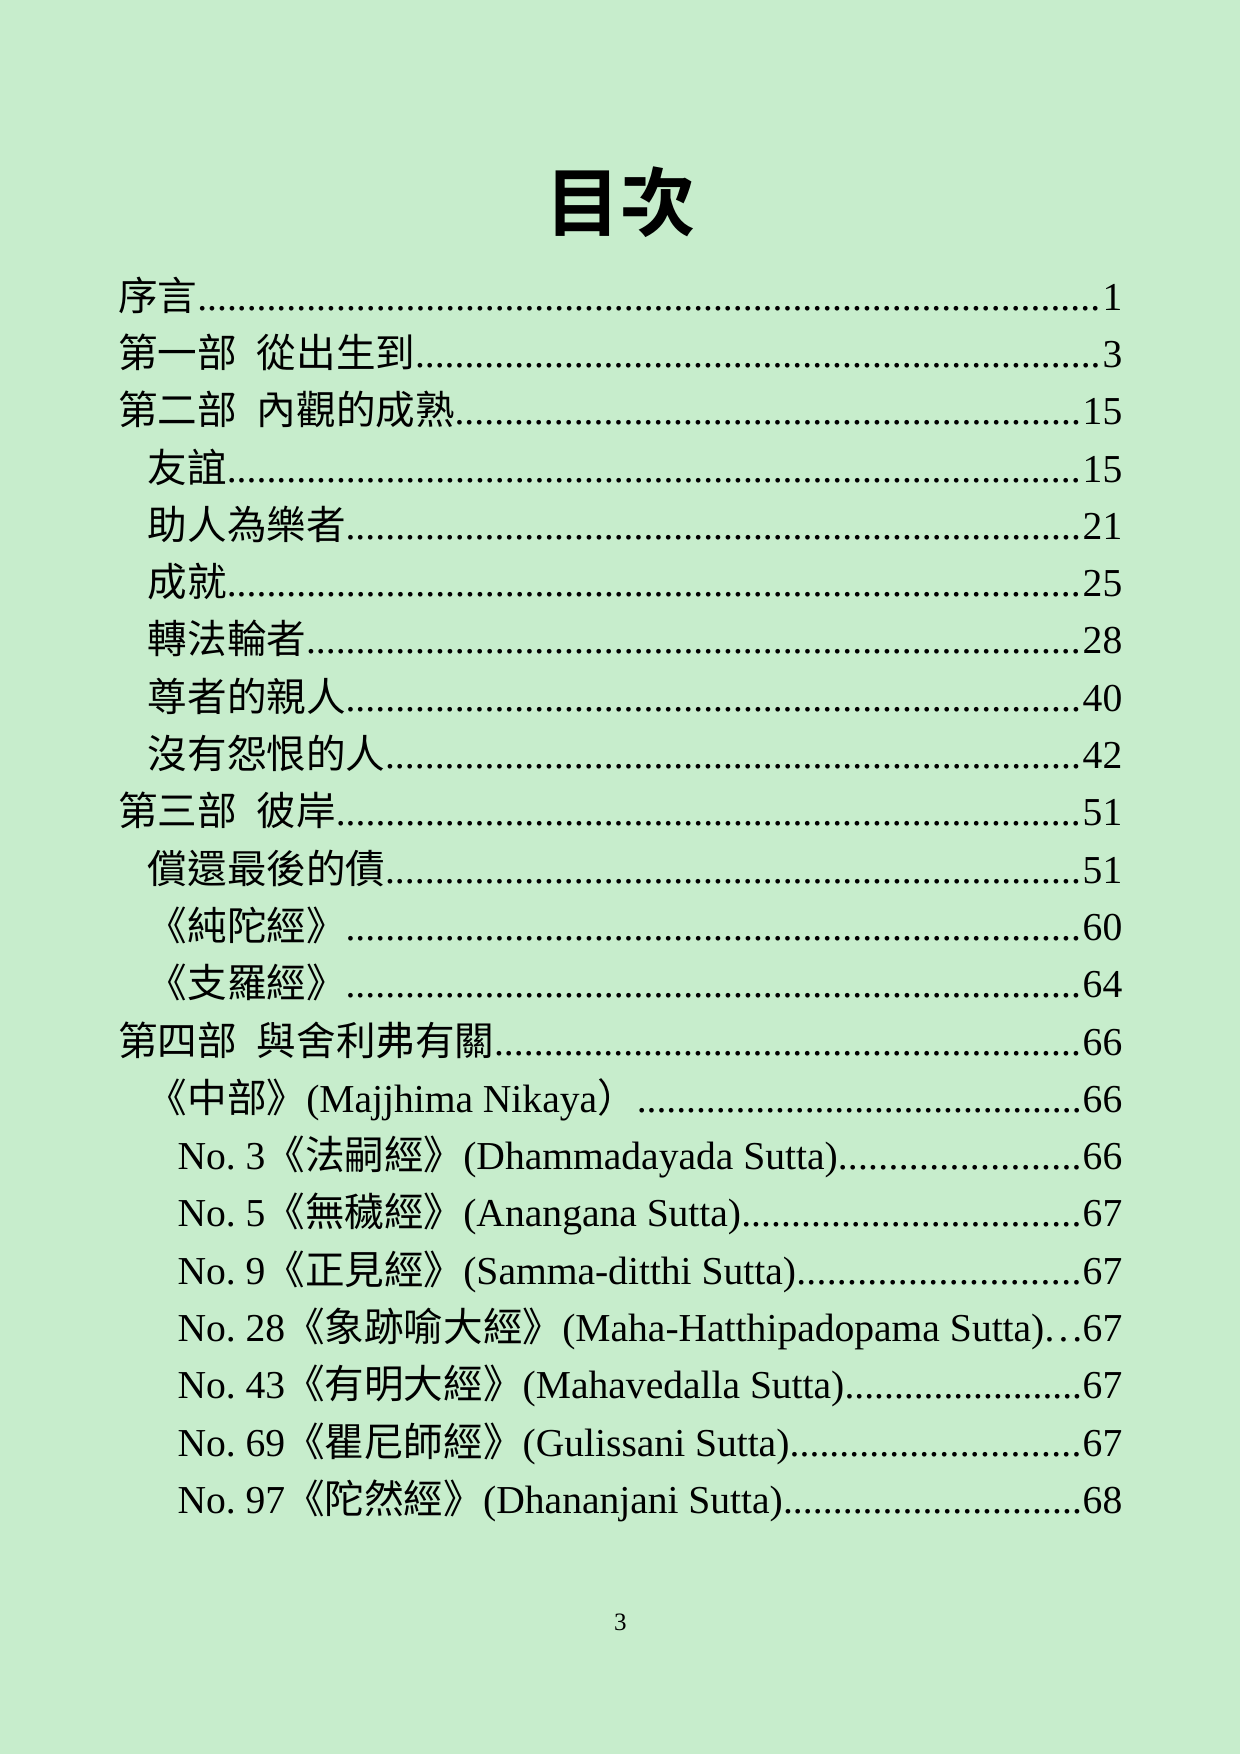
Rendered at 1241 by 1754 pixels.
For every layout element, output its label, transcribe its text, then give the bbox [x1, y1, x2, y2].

text No. 9《正見經》(Samma-ditthi Sutta) 67 [177, 1238, 1122, 1296]
text No. 69《瞿尼師經》(Gulissani Sutta) 67 [177, 1410, 1122, 1467]
text 尊者的親人 40 [148, 665, 1122, 723]
text 成就 25 [148, 551, 1122, 608]
text No. 5《無穢經》(Anangana Sutta) 67 [177, 1181, 1122, 1238]
subtitle 目次 [118, 143, 1122, 252]
text 友誼 15 [148, 436, 1122, 493]
text No. 28《象跡喻大經》(Maha-Hatthipadopama Sutta) 67 [177, 1296, 1122, 1353]
text 沒有怨恨的人 42 [148, 723, 1122, 780]
text No. 3《法嗣經》(Dhammadayada Sutta) 66 [177, 1124, 1122, 1181]
text 償還最後的債 51 [148, 837, 1122, 894]
text 《中部》(Majjhima Nikaya） 66 [148, 1066, 1122, 1124]
text 《支羅經》 64 [148, 952, 1122, 1009]
text 第一部 從出生到 3 [118, 322, 1122, 379]
text 轉法輪者 28 [148, 608, 1122, 665]
text 序言 1 [118, 264, 1122, 322]
text 第三部 彼岸 51 [118, 780, 1122, 837]
text No. 43《有明大經》(Mahavedalla Sutta) 67 [177, 1353, 1122, 1410]
text No. 97《陀然經》(Dhananjani Sutta) 68 [177, 1467, 1122, 1525]
text 《純陀經》 60 [148, 894, 1122, 952]
text 第四部 與舍利弗有關 66 [118, 1009, 1122, 1066]
text 助人為樂者 21 [148, 493, 1122, 551]
text 第二部 內觀的成熟 15 [118, 379, 1122, 436]
